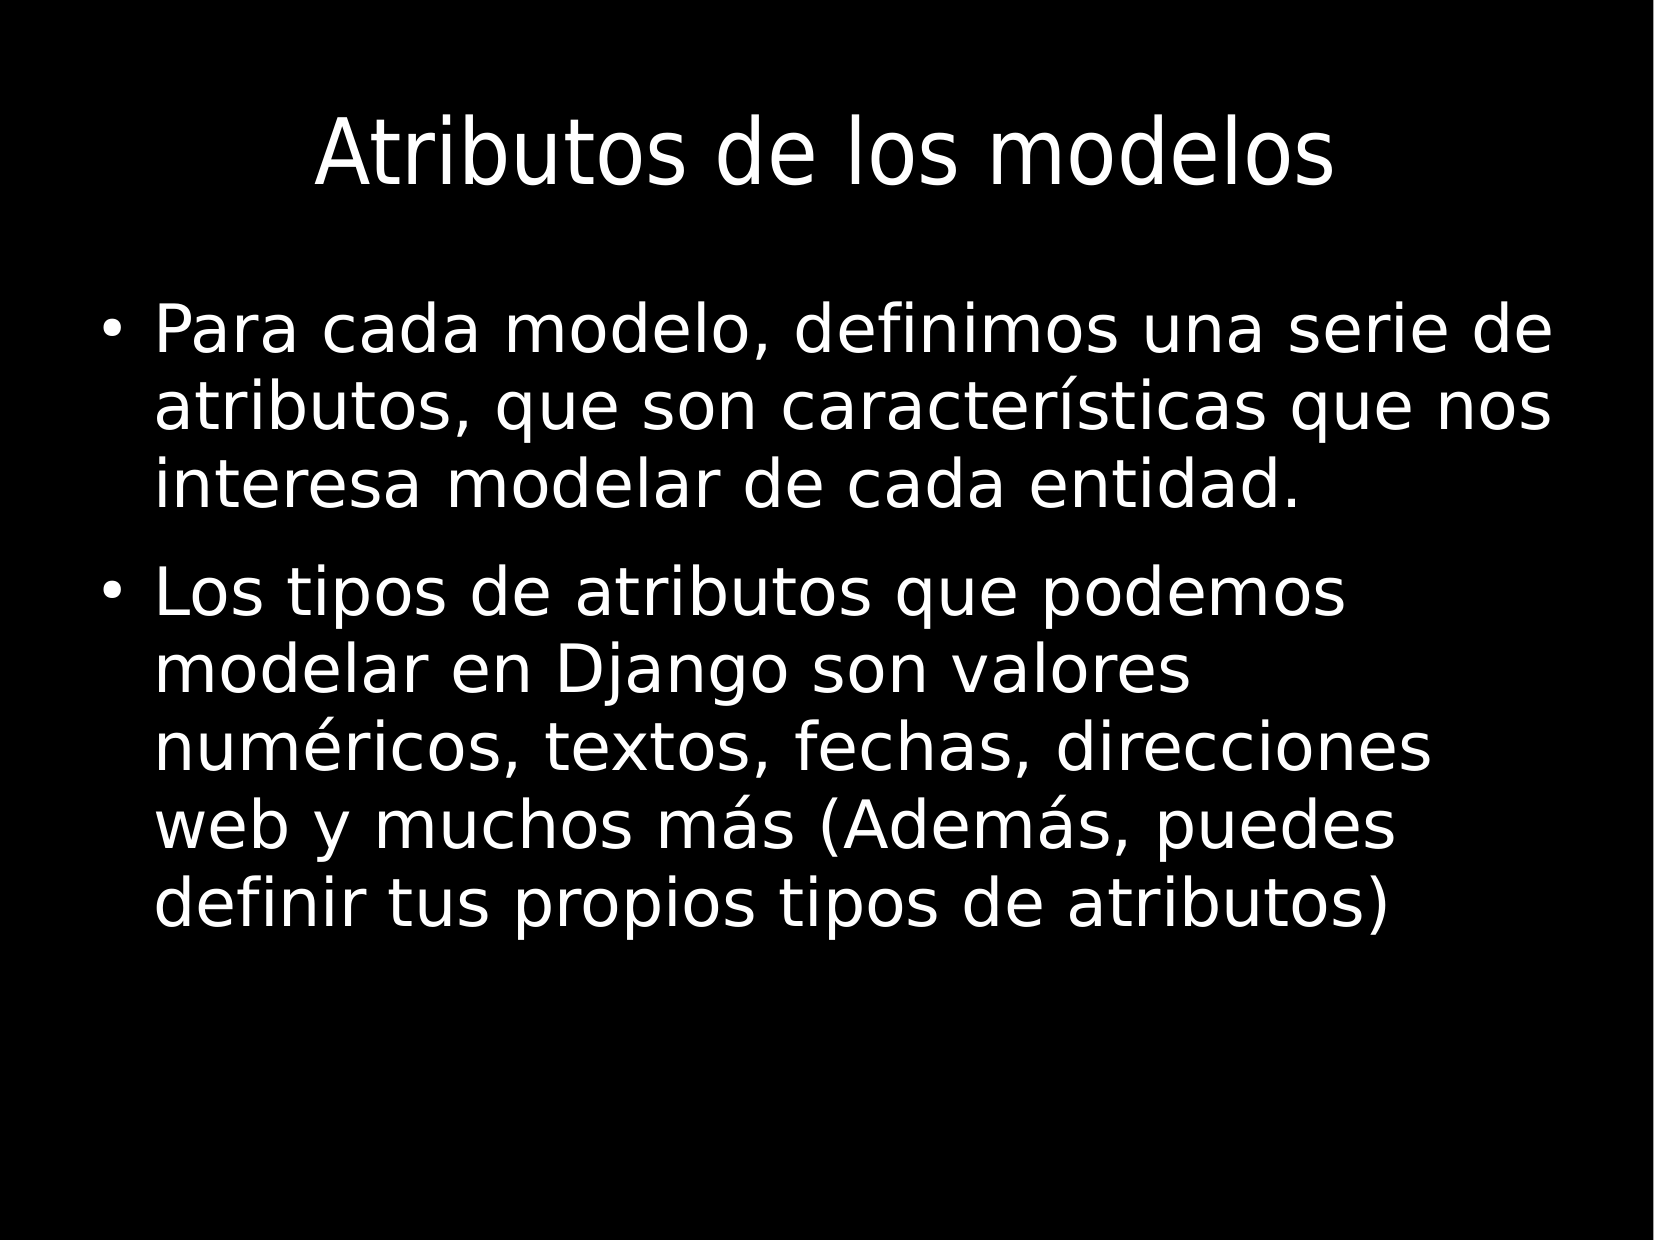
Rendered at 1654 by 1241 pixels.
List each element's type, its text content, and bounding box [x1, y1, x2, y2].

title Atributos de los modelos [82, 49, 1571, 257]
list Para cada modelo, definimos una serie de atributos, que son características que nos interesa modelar de cada entidad. Los tipos de atributos que podemos modelar en Django son valores numéricos, textos, fechas, direcciones web y muchos más (Además, puedes definir tus propios tipos de atributos) [82, 290, 1571, 1109]
